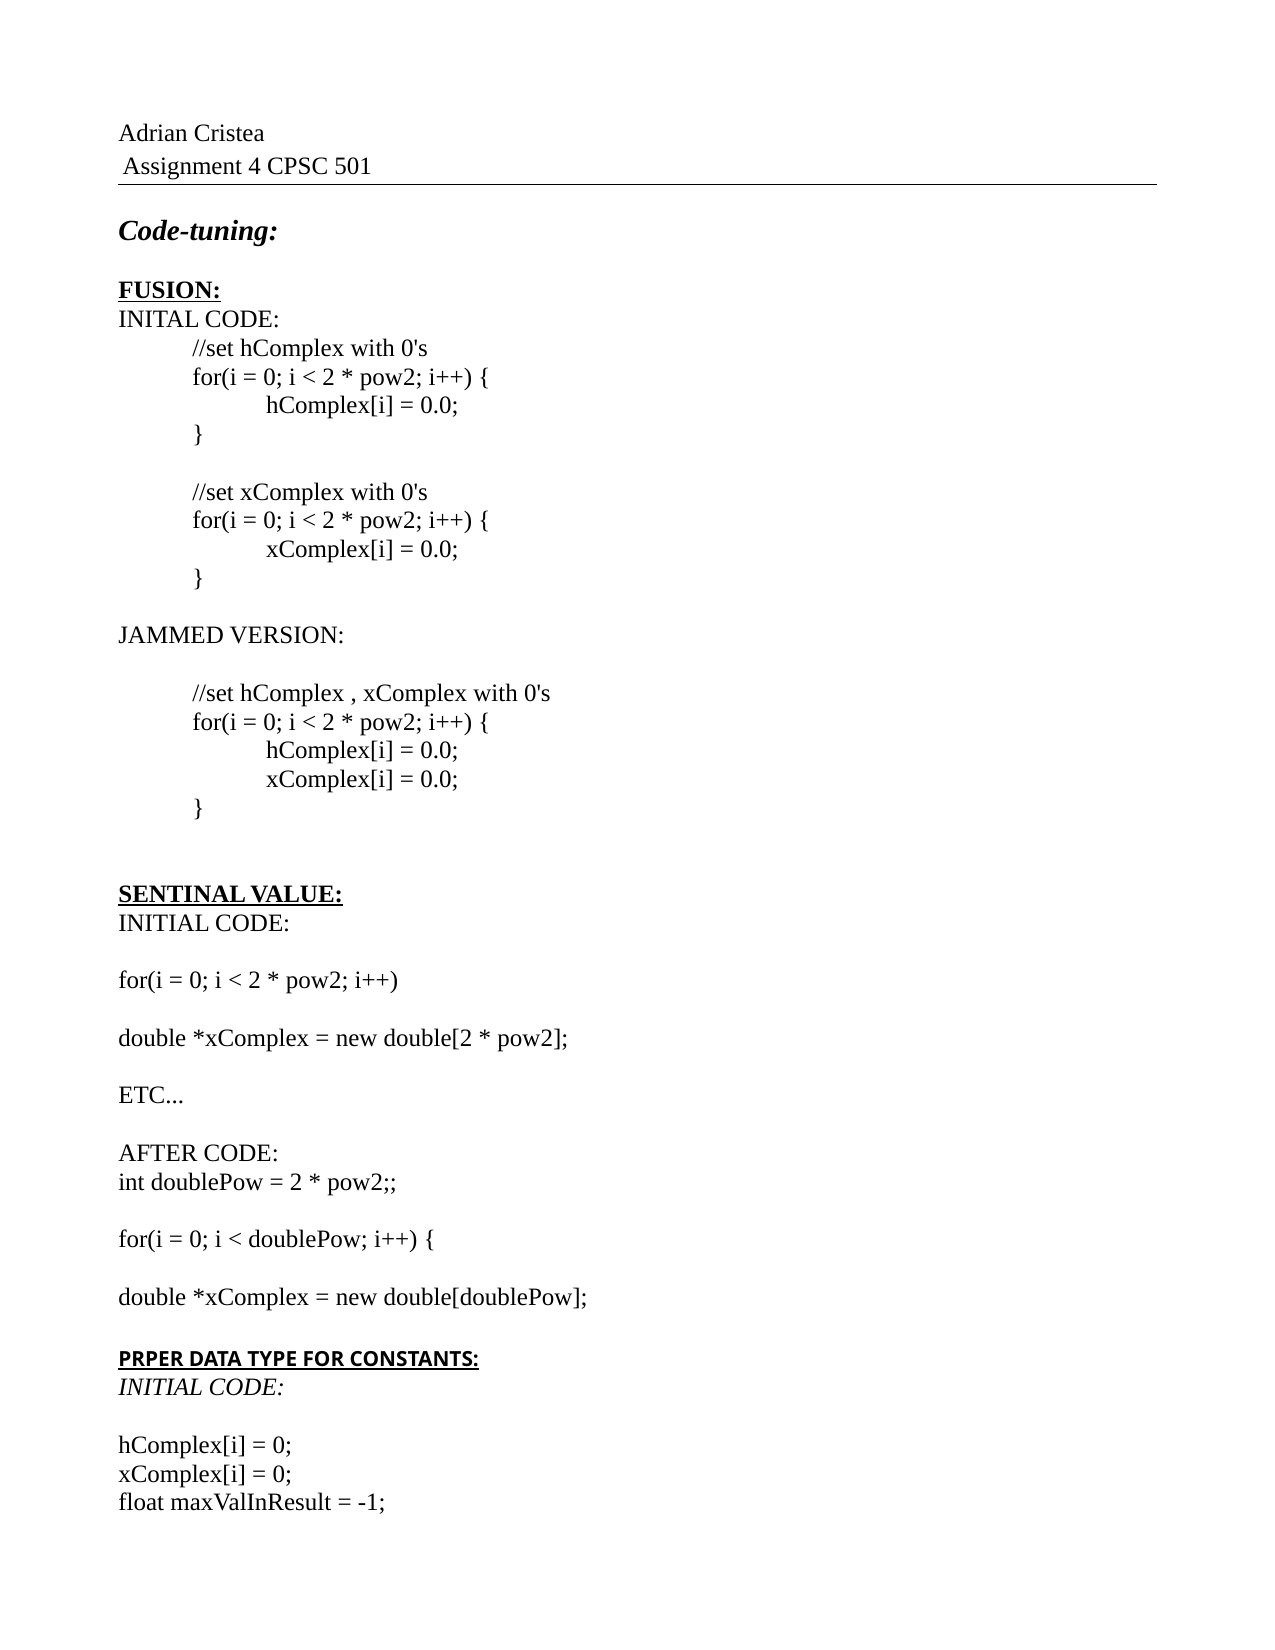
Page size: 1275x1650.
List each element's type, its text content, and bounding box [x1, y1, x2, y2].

text xComplex[i] = 0.0; [118, 534, 1157, 563]
text ETC... [118, 1081, 1157, 1109]
text SENTINAL VALUE: [118, 879, 1157, 908]
text hComplex[i] = 0.0; [118, 391, 1157, 419]
text double *xComplex = new double[doublePow]; [118, 1282, 1157, 1311]
text int doublePow = 2 * pow2;; [118, 1167, 1157, 1196]
text for(i = 0; i < 2 * pow2; i++) { [118, 506, 1157, 534]
text //set hComplex , xComplex with 0's [118, 678, 1157, 707]
text } [118, 563, 1157, 592]
text for(i = 0; i < 2 * pow2; i++) { [118, 362, 1157, 391]
text hComplex[i] = 0.0; [118, 736, 1157, 764]
text PRPER DATA TYPE FOR CONSTANTS: [118, 1344, 1157, 1372]
text Adrian Cristea [118, 118, 1157, 147]
text INITIAL CODE: [118, 1372, 1157, 1401]
text INITAL CODE: [118, 304, 1157, 333]
text hComplex[i] = 0; [118, 1430, 1157, 1459]
text xComplex[i] = 0.0; [118, 764, 1157, 793]
text //set hComplex with 0's [118, 333, 1157, 362]
text xComplex[i] = 0; [118, 1459, 1157, 1487]
text Assignment 4 CPSC 501 [118, 147, 1157, 184]
text Code-tuning: [118, 213, 1157, 247]
text //set xComplex with 0's [118, 477, 1157, 506]
text float maxValInResult = -1; [118, 1487, 1157, 1516]
text } [118, 419, 1157, 448]
text } [118, 793, 1157, 822]
text JAMMED VERSION: [118, 621, 1157, 649]
text AFTER CODE: [118, 1138, 1157, 1167]
text FUSION: [118, 276, 1157, 304]
text for(i = 0; i < 2 * pow2; i++) { [118, 707, 1157, 736]
text double *xComplex = new double[2 * pow2]; [118, 1023, 1157, 1052]
text INITIAL CODE: [118, 908, 1157, 937]
text for(i = 0; i < doublePow; i++) { [118, 1224, 1157, 1253]
text for(i = 0; i < 2 * pow2; i++) [118, 966, 1157, 994]
